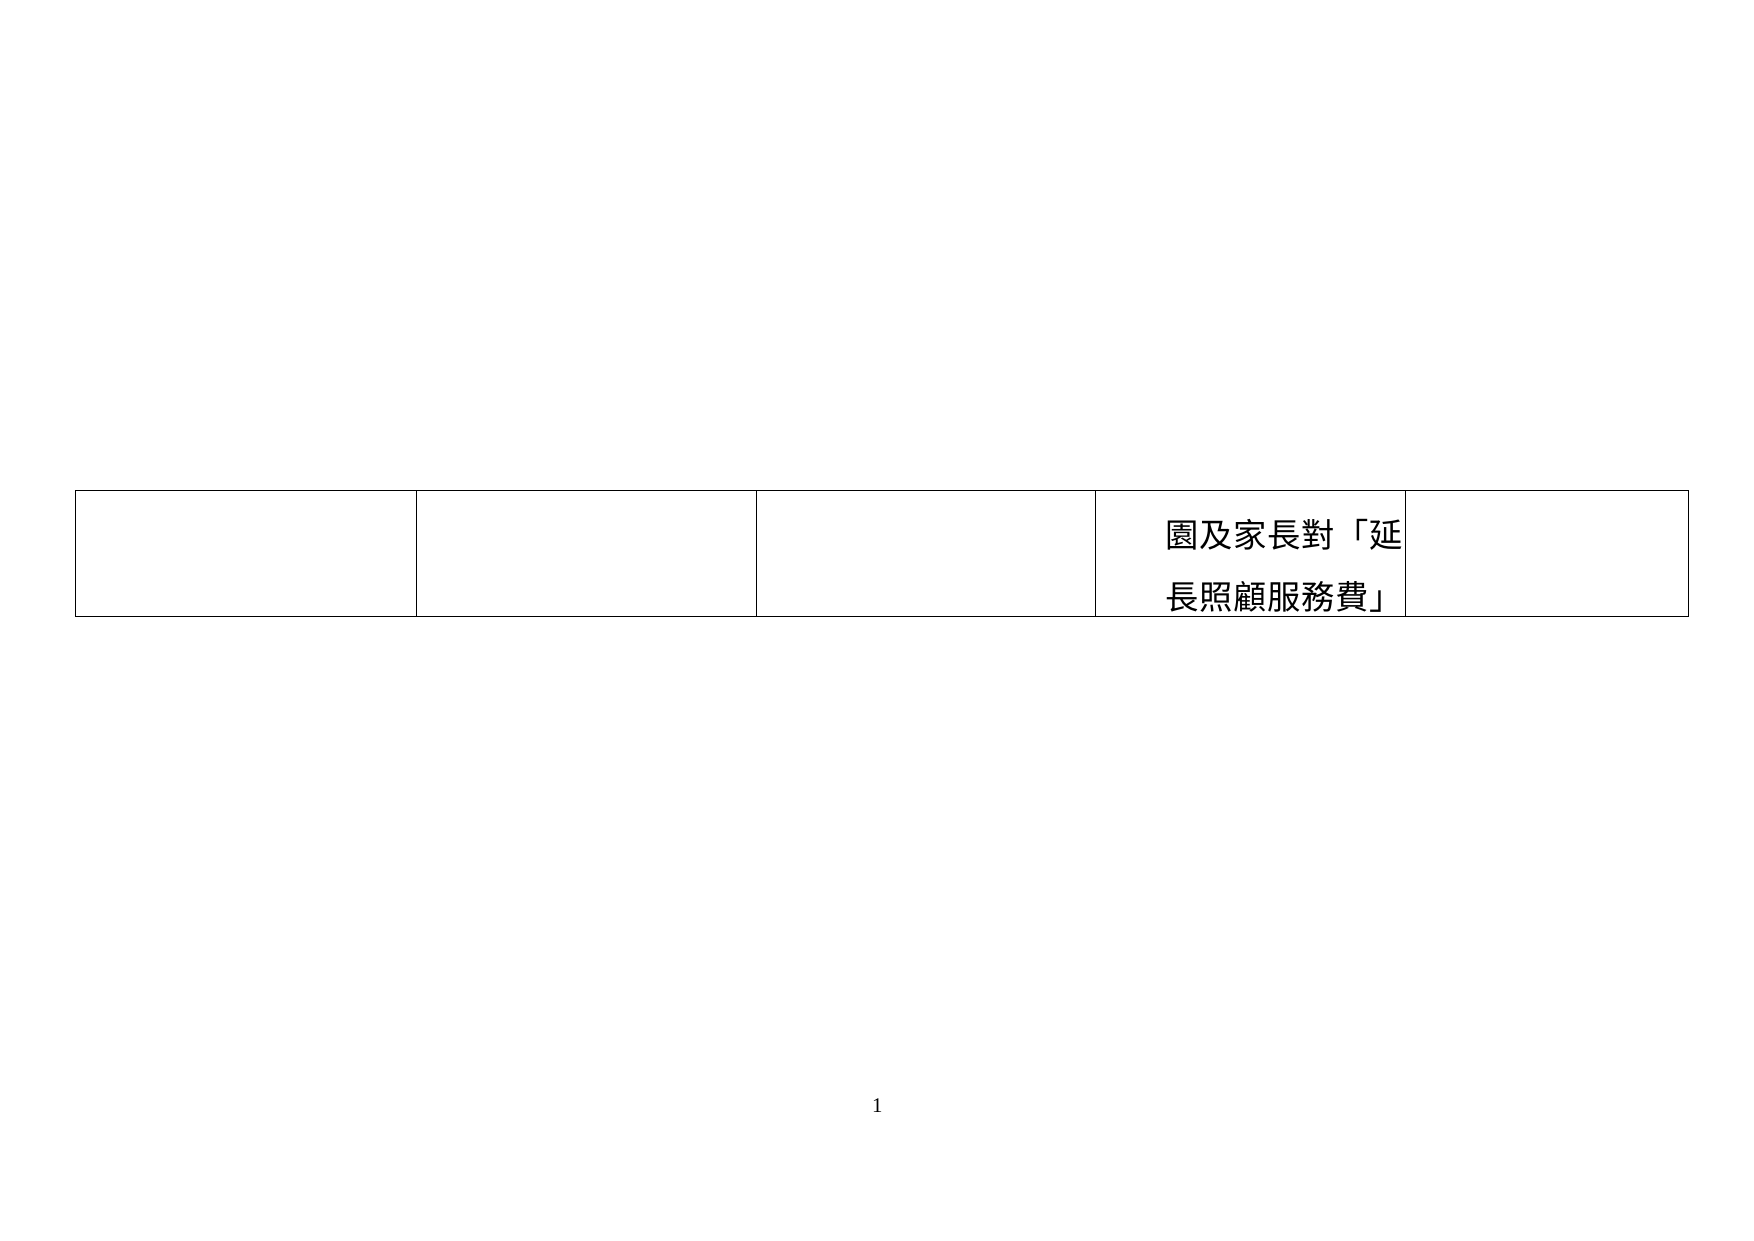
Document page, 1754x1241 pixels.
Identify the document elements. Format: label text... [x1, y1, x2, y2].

table_cell [1406, 491, 1688, 616]
table_cell 園及家長對「延長照顧服務費」 [1096, 491, 1405, 616]
table_cell [757, 491, 1095, 616]
table_cell [76, 491, 416, 616]
table_cell [417, 491, 756, 616]
